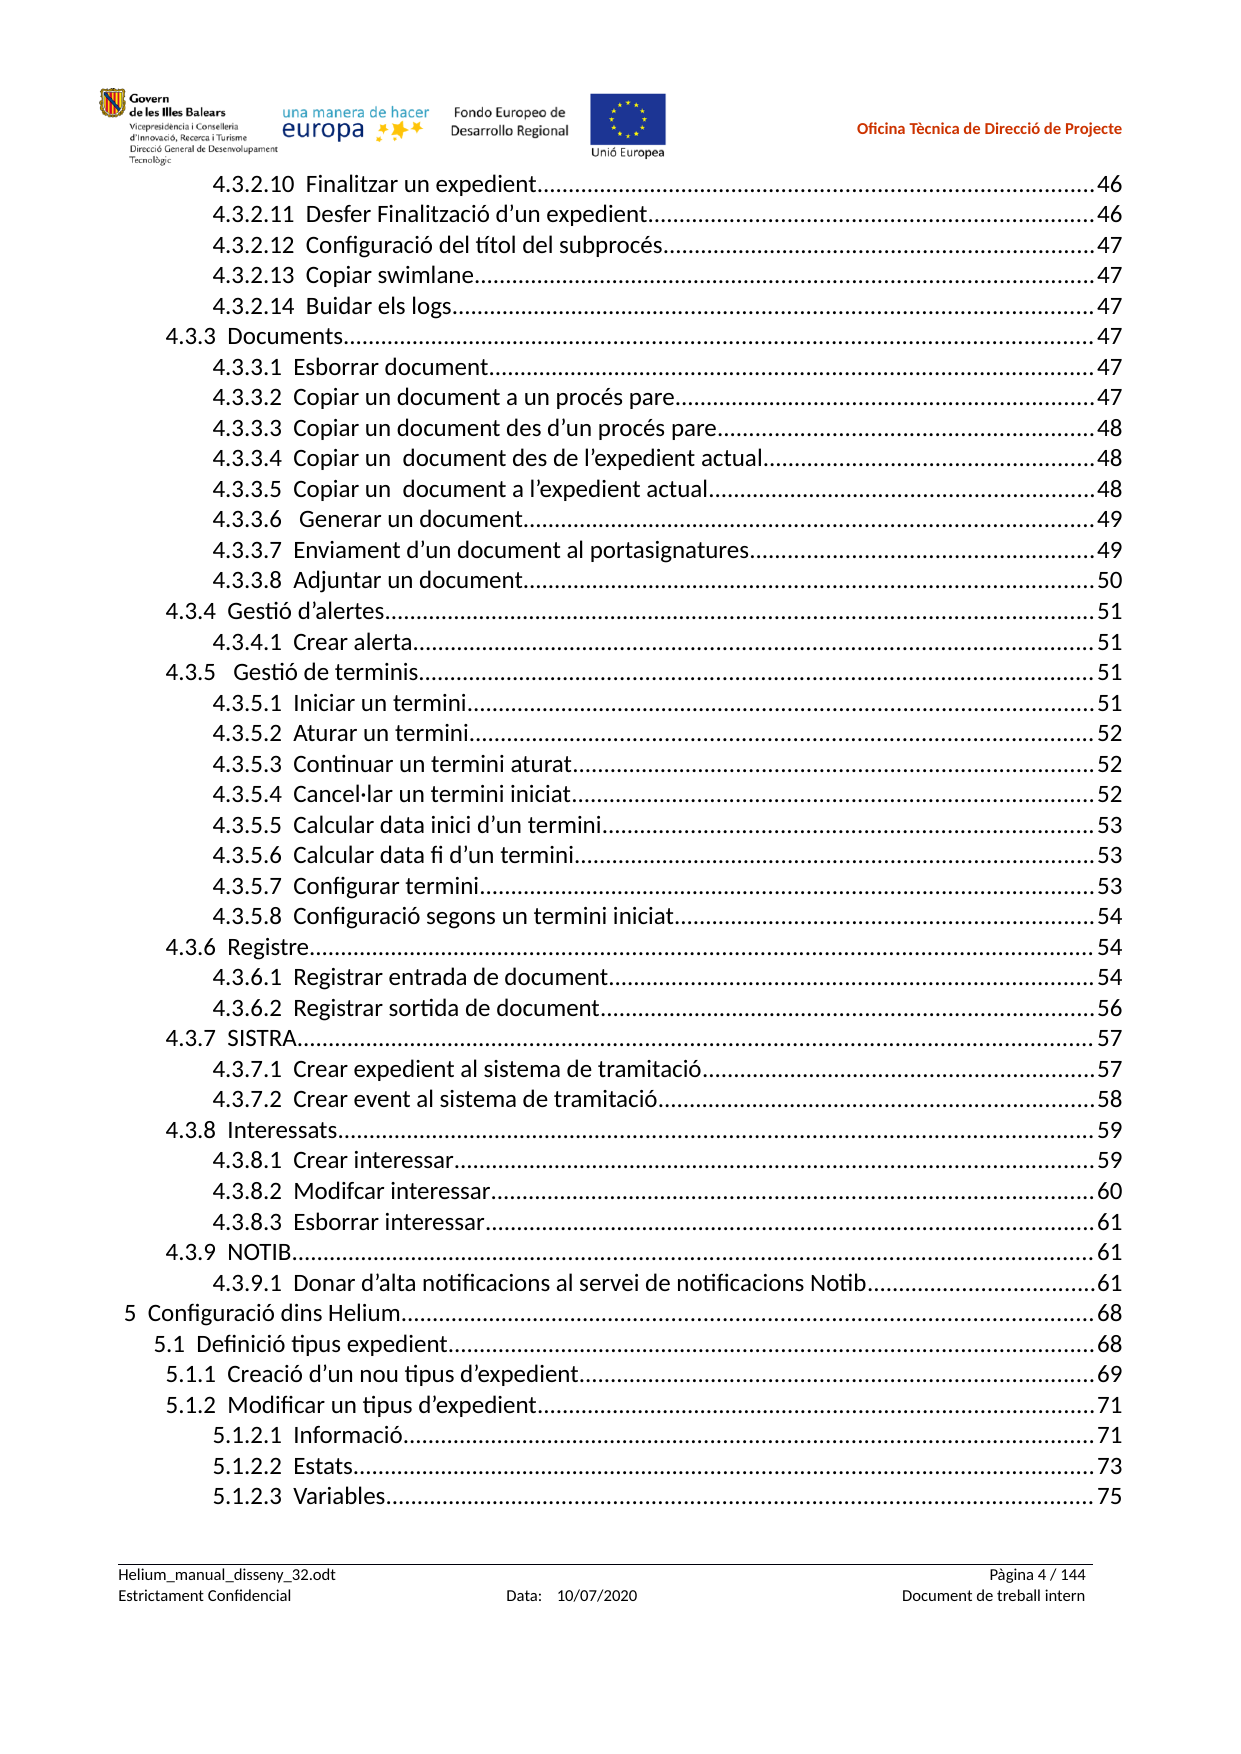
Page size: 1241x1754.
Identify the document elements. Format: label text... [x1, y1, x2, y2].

text 4.3.7 SISTRA 57 [160, 1022, 1122, 1053]
text 4.3.9 NOTIB 61 [160, 1236, 1122, 1267]
text 5.1.2.1 Informació 71 [207, 1419, 1122, 1450]
text 4.3.5.8 Configuració segons un termini iniciat 54 [207, 900, 1122, 931]
text 4.3.9.1 Donar d’alta notificacions al servei de notificacions Notib 61 [207, 1267, 1122, 1297]
text 4.3.5.1 Iniciar un termini 51 [207, 687, 1122, 717]
text 5 Configuració dins Helium 68 [118, 1297, 1122, 1328]
text 4.3.3.4 Copiar un document des de l’expedient actual 48 [207, 443, 1122, 473]
text 5.1 Definició tipus expedient 68 [148, 1328, 1122, 1358]
text 4.3.3.7 Enviament d’un document al portasignatures 49 [207, 534, 1122, 565]
text 4.3.8.2 Modifcar interessar 60 [207, 1175, 1122, 1206]
text 4.3.3 Documents 47 [160, 321, 1122, 351]
text 4.3.6 Registre 54 [160, 931, 1122, 961]
text 5.1.2 Modificar un tipus d’expedient 71 [160, 1389, 1122, 1419]
text 4.3.3.6 Generar un document 49 [207, 504, 1122, 534]
text 4.3.7.1 Crear expedient al sistema de tramitació 57 [207, 1053, 1122, 1083]
text 4.3.5.3 Continuar un termini aturat 52 [207, 748, 1122, 778]
text 4.3.5.6 Calcular data fi d’un termini 53 [207, 839, 1122, 870]
text 4.3.3.1 Esborrar document 47 [207, 351, 1122, 382]
text 4.3.8.3 Esborrar interessar 61 [207, 1206, 1122, 1236]
text 5.1.1 Creació d’un nou tipus d’expedient 69 [160, 1358, 1122, 1389]
text 4.3.2.10 Finalitzar un expedient 46 [207, 168, 1122, 198]
picture [99, 87, 668, 166]
text 4.3.6.1 Registrar entrada de document 54 [207, 961, 1122, 992]
text 4.3.3.5 Copiar un document a l’expedient actual 48 [207, 473, 1122, 504]
text 4.3.2.13 Copiar swimlane 47 [207, 259, 1122, 290]
text 4.3.5.4 Cancel·lar un termini iniciat 52 [207, 778, 1122, 809]
text 4.3.7.2 Crear event al sistema de tramitació 58 [207, 1083, 1122, 1114]
text 4.3.5.5 Calcular data inici d’un termini 53 [207, 809, 1122, 839]
text 4.3.4 Gestió d’alertes 51 [160, 595, 1122, 626]
text 4.3.2.14 Buidar els logs 47 [207, 290, 1122, 321]
text 4.3.5 Gestió de terminis 51 [160, 656, 1122, 687]
text 4.3.2.11 Desfer Finalització d’un expedient 46 [207, 198, 1122, 229]
text 5.1.2.3 Variables 75 [207, 1480, 1122, 1511]
text 4.3.3.2 Copiar un document a un procés pare 47 [207, 382, 1122, 412]
text 4.3.6.2 Registrar sortida de document 56 [207, 992, 1122, 1022]
text 4.3.5.2 Aturar un termini 52 [207, 717, 1122, 748]
text 4.3.4.1 Crear alerta 51 [207, 626, 1122, 656]
text 4.3.8.1 Crear interessar 59 [207, 1144, 1122, 1175]
text 4.3.3.8 Adjuntar un document 50 [207, 565, 1122, 595]
text 4.3.5.7 Configurar termini 53 [207, 870, 1122, 900]
text 4.3.2.12 Configuració del títol del subprocés 47 [207, 229, 1122, 259]
text 5.1.2.2 Estats 73 [207, 1450, 1122, 1480]
text 4.3.8 Interessats 59 [160, 1114, 1122, 1144]
text 4.3.3.3 Copiar un document des d’un procés pare 48 [207, 412, 1122, 443]
